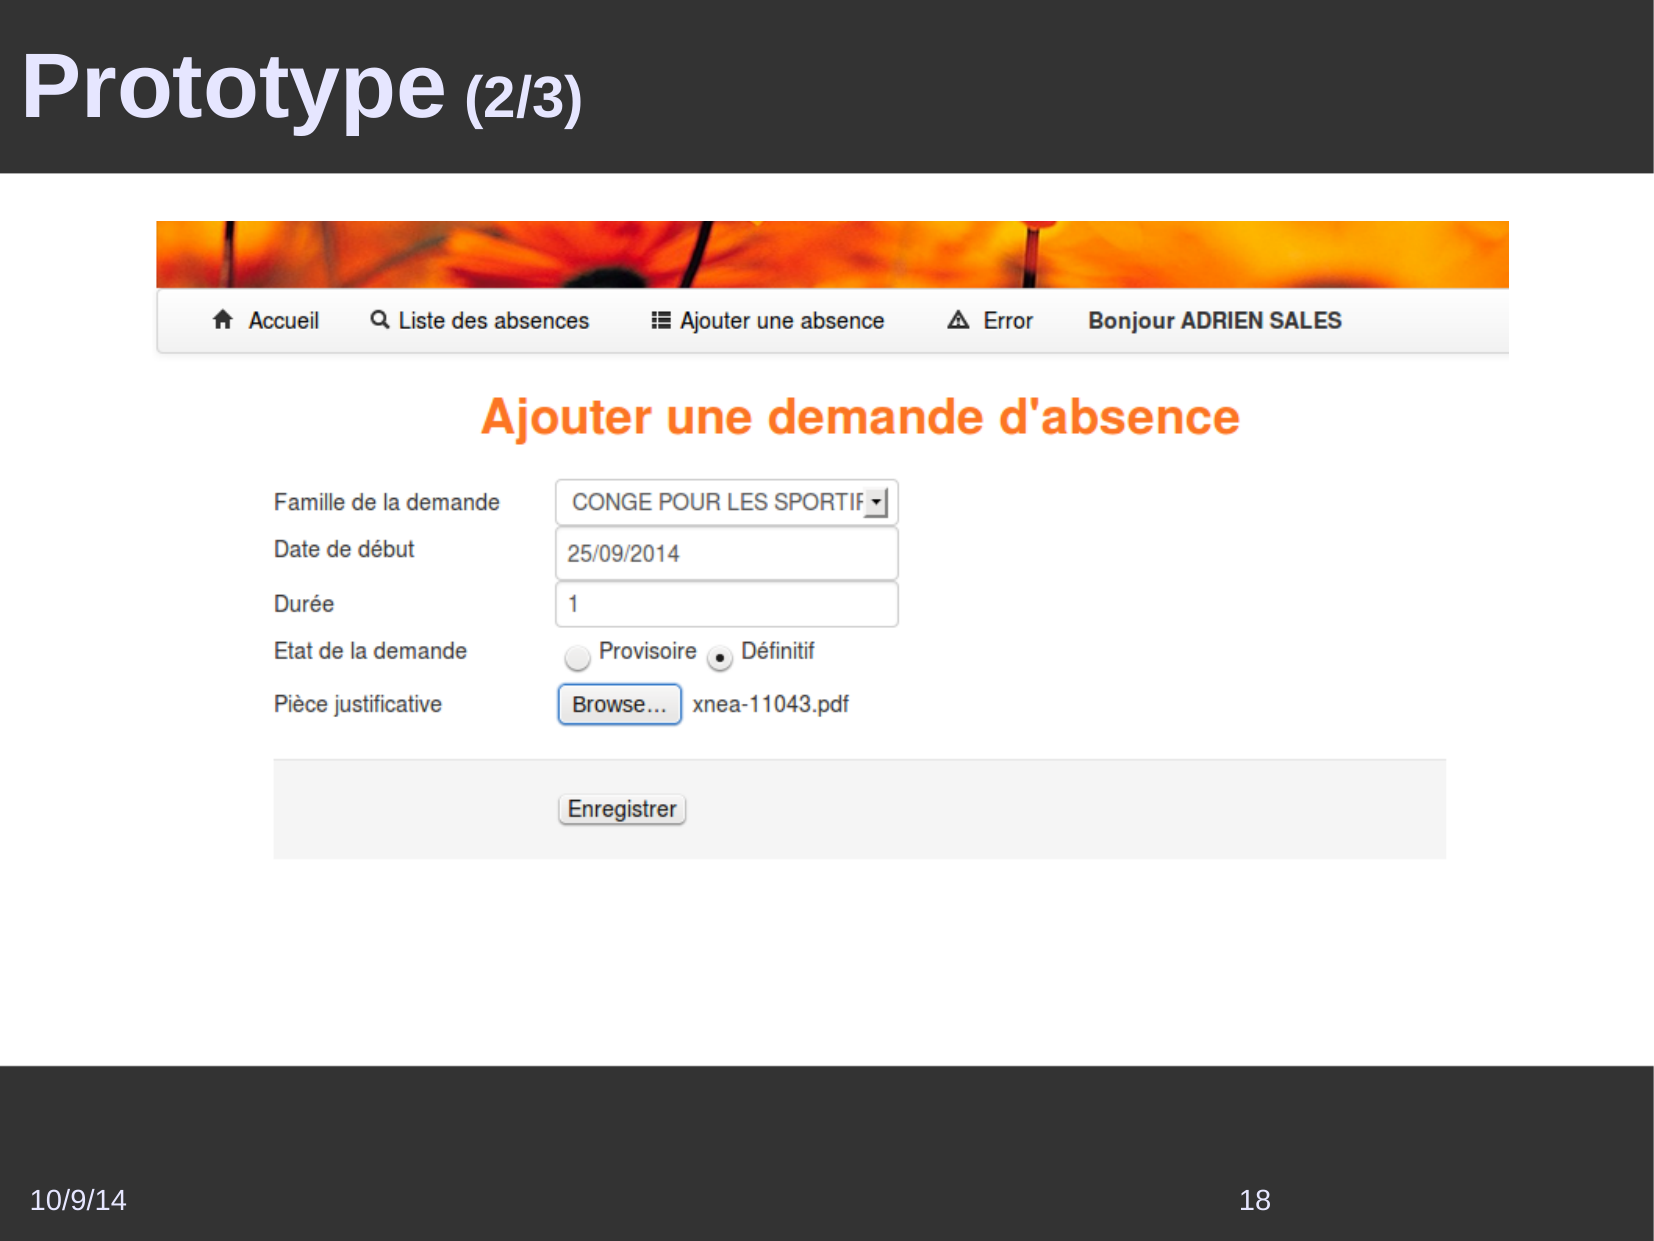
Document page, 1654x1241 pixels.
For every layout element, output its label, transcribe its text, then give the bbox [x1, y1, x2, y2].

text_box 10/9/14 [29, 1181, 566, 1241]
text_box [1238, 1181, 1625, 1241]
picture [0, 0, 1654, 1241]
title Prototype (2/3) [20, 25, 721, 136]
